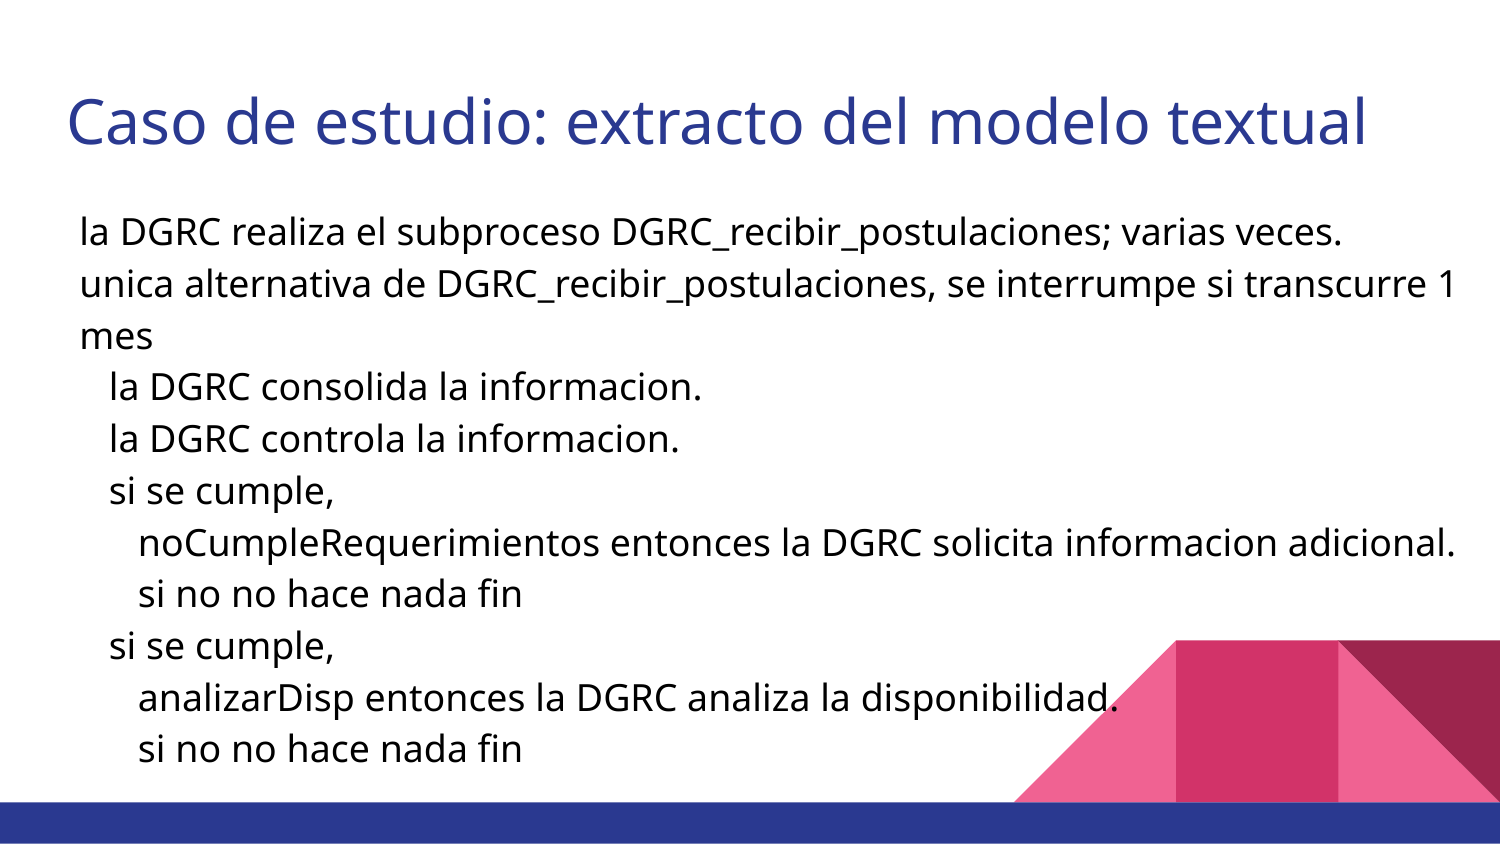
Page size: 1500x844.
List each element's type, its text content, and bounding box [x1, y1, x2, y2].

list la DGRC realiza el subproceso DGRC_recibir_postulaciones; varias veces. unica alternativa de DGRC_recibir_postulaciones, se interrumpe si transcurre 1 mes la DGRC consolida la informacion. la DGRC controla la informacion. si se cumple, noCumpleRequerimientos entonces la DGRC solicita informacion adicional. si no no hace nada fin si se cumple, analizarDisp entonces la DGRC analiza la disponibilidad. si no no hace nada fin [64, 186, 1491, 735]
title Caso de estudio: extracto del modelo textual [51, 67, 1449, 167]
